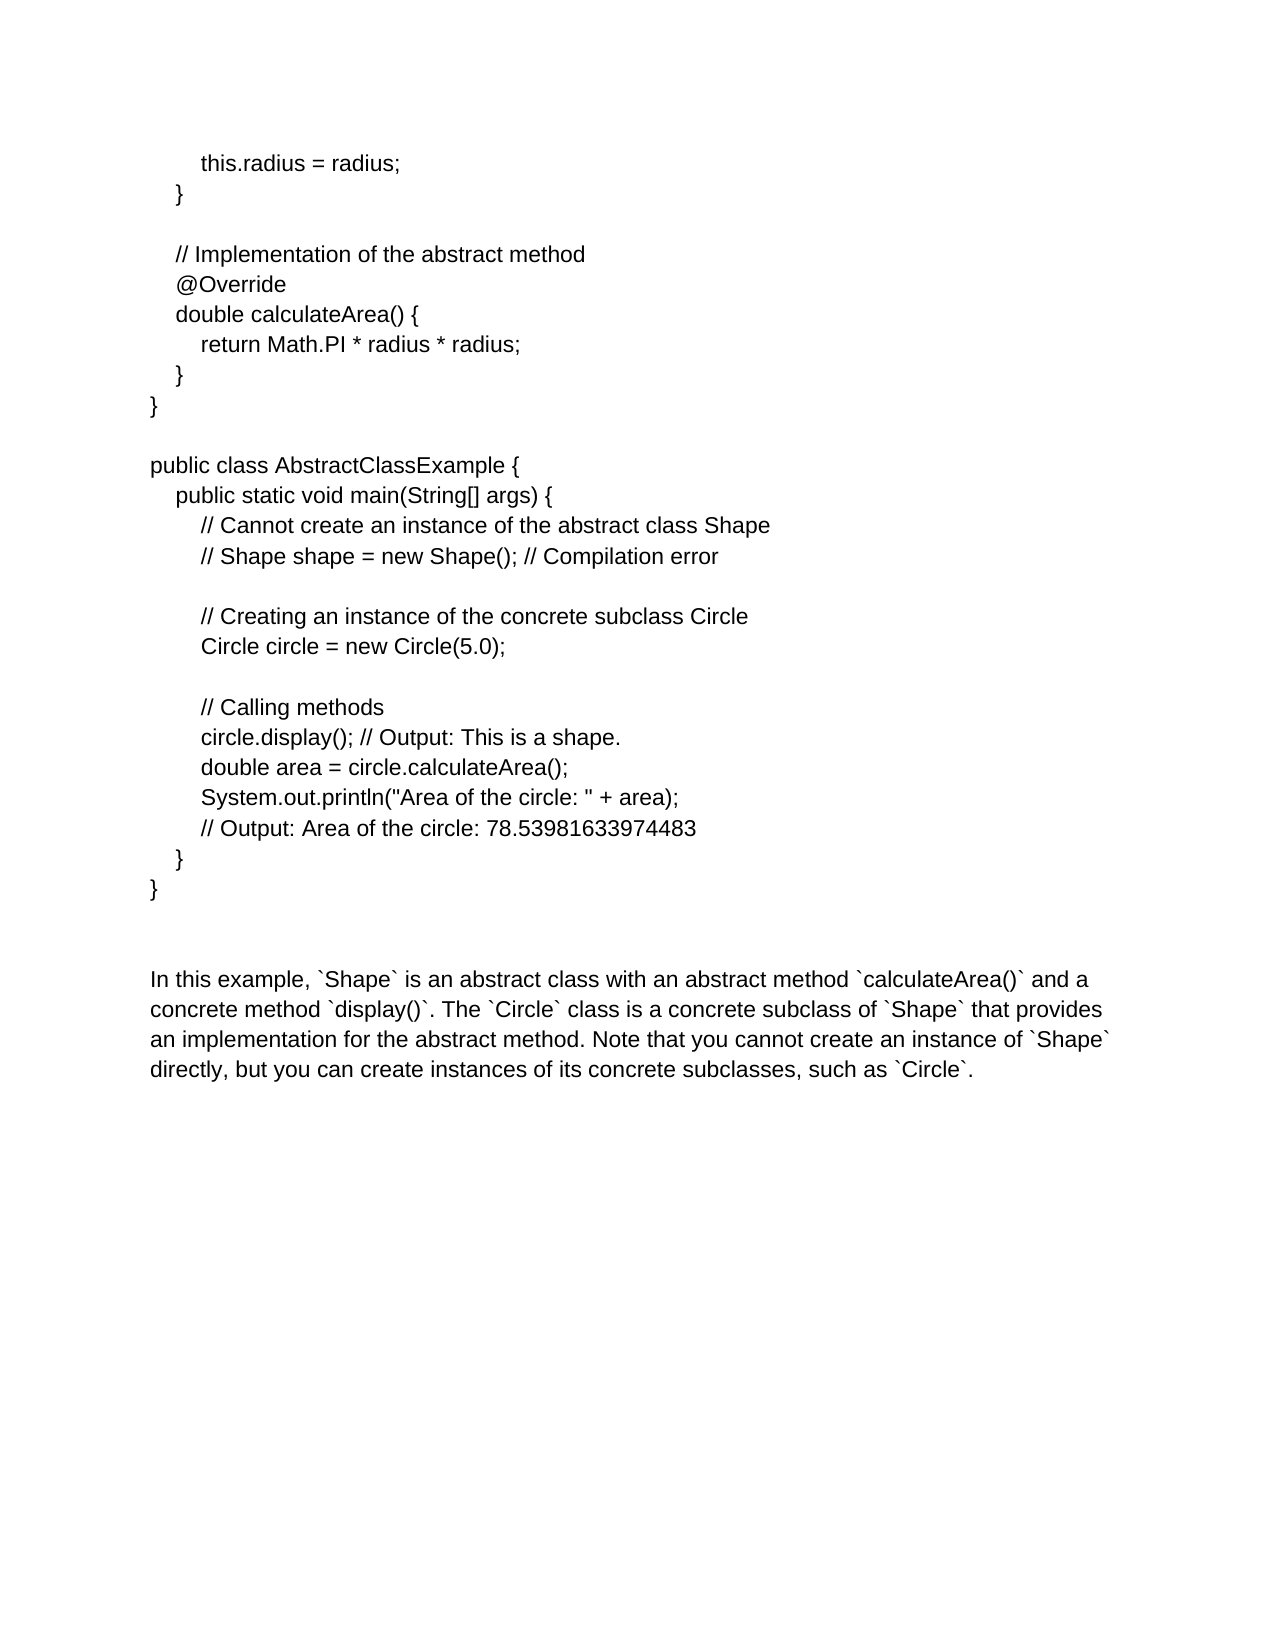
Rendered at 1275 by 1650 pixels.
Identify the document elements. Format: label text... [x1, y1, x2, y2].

text } [150, 392, 1125, 418]
text // Output: Area of the circle: 78.53981633974483 [150, 814, 1125, 841]
text double calculateArea() { [150, 301, 1125, 327]
text // Cannot create an instance of the abstract class Shape [150, 512, 1125, 539]
text circle.display(); // Output: This is a shape. [150, 724, 1125, 750]
text // Creating an instance of the concrete subclass Circle [150, 603, 1125, 629]
text } [150, 361, 1125, 388]
text // Implementation of the abstract method [150, 241, 1125, 267]
text // Shape shape = new Shape(); // Compilation error [150, 543, 1125, 569]
text } [150, 180, 1125, 207]
text In this example, `Shape` is an abstract class with an abstract method `calculateArea()` and a concrete method `display()`. The `Circle` class is a concrete subclass of `Shape` that provides an implementation for the abstract method. Note that you cannot create an instance of `Shape` directly, but you can create instances of its concrete subclasses, such as `Circle`. [150, 966, 1125, 1083]
text System.out.println("Area of the circle: " + area); [150, 784, 1125, 811]
text public class AbstractClassExample { [150, 452, 1125, 478]
text } [150, 875, 1125, 901]
text public static void main(String[] args) { [150, 482, 1125, 509]
text } [150, 845, 1125, 871]
text @Override [150, 271, 1125, 297]
text Circle circle = new Circle(5.0); [150, 633, 1125, 660]
text this.radius = radius; [150, 150, 1125, 176]
text // Calling methods [150, 694, 1125, 720]
text return Math.PI * radius * radius; [150, 331, 1125, 358]
text double area = circle.calculateArea(); [150, 754, 1125, 781]
